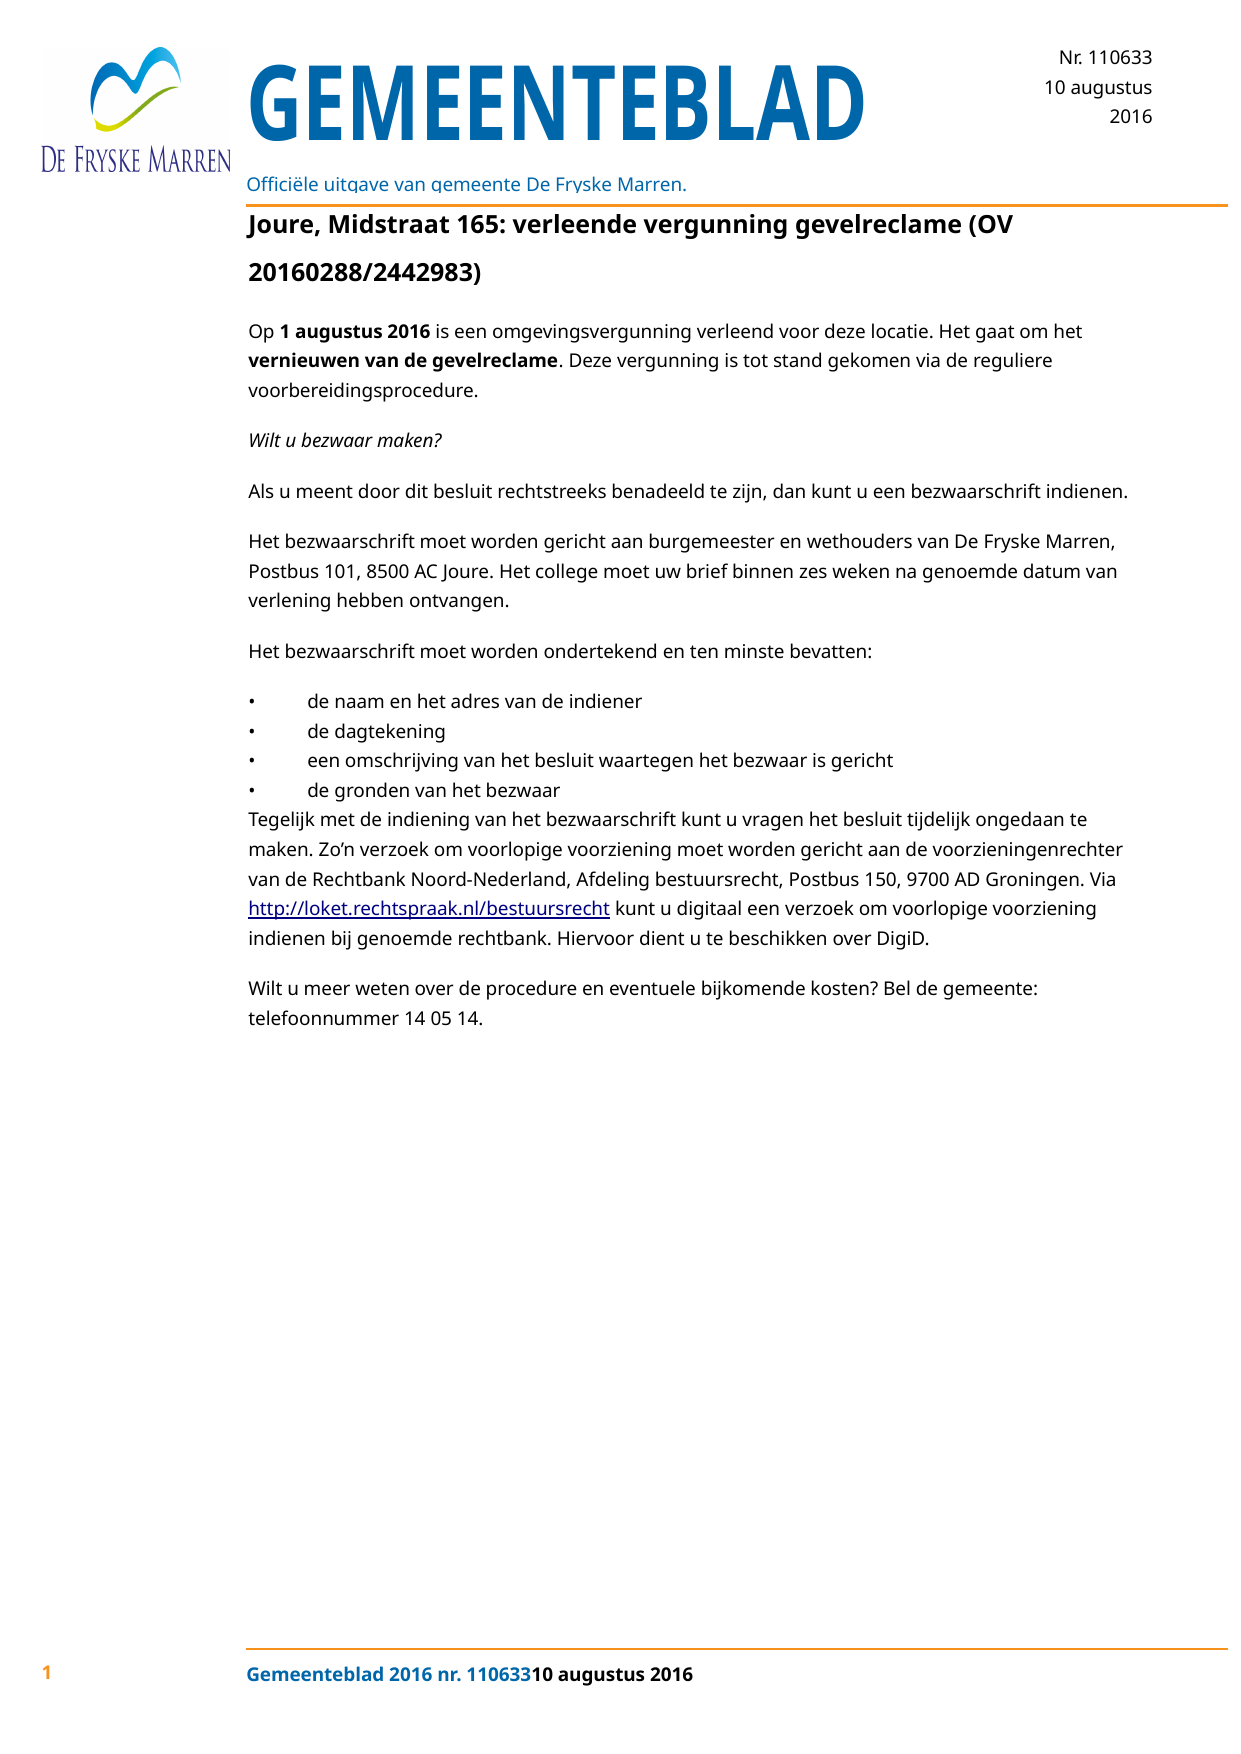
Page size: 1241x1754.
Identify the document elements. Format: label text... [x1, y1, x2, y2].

list een omschrijving van het besluit waartegen het bezwaar is gericht [248, 747, 1152, 773]
text Op 1 augustus 2016 is een omgevingsvergunning verleend voor deze locatie. Het gaat om het vernieuwen van de gevelreclame. Deze vergunning is tot stand gekomen via de reguliere voorbereidingsprocedure. [248, 318, 1152, 403]
picture [41, 47, 231, 172]
list de naam en het adres van de indiener [248, 688, 1152, 714]
text Joure, Midstraat 165: verleende vergunning gevelreclame (OV 20160288/2442983) [248, 207, 1152, 288]
list de dagtekening [248, 718, 1152, 744]
text Wilt u meer weten over de procedure en eventuele bijkomende kosten? Bel de gemeente: telefoonnummer 14 05 14. [248, 975, 1152, 1031]
text Wilt u bezwaar maken? [248, 427, 1152, 453]
text Tegelijk met de indiening van het bezwaarschrift kunt u vragen het besluit tijdelijk ongedaan te maken. Zo’n verzoek om voorlopige voorziening moet worden gericht aan de voorzieningenrechter van de Rechtbank Noord-Nederland, Afdeling bestuursrecht, Postbus 150, 9700 AD Groningen. Via http://loket.rechtspraak.nl/bestuursrecht kunt u digitaal een verzoek om voorlopige voorziening indienen bij genoemde rechtbank. Hiervoor dient u te beschikken over DigiD. [248, 807, 1152, 951]
text Als u meent door dit besluit rechtstreeks benadeeld te zijn, dan kunt u een bezwaarschrift indienen. [248, 478, 1152, 504]
list de gronden van het bezwaar [248, 777, 1152, 803]
text Het bezwaarschrift moet worden ondertekend en ten minste bevatten: [248, 638, 1152, 664]
text Het bezwaarschrift moet worden gericht aan burgemeester en wethouders van De Fryske Marren, Postbus 101, 8500 AC Joure. Het college moet uw brief binnen zes weken na genoemde datum van verlening hebben ontvangen. [248, 528, 1152, 613]
